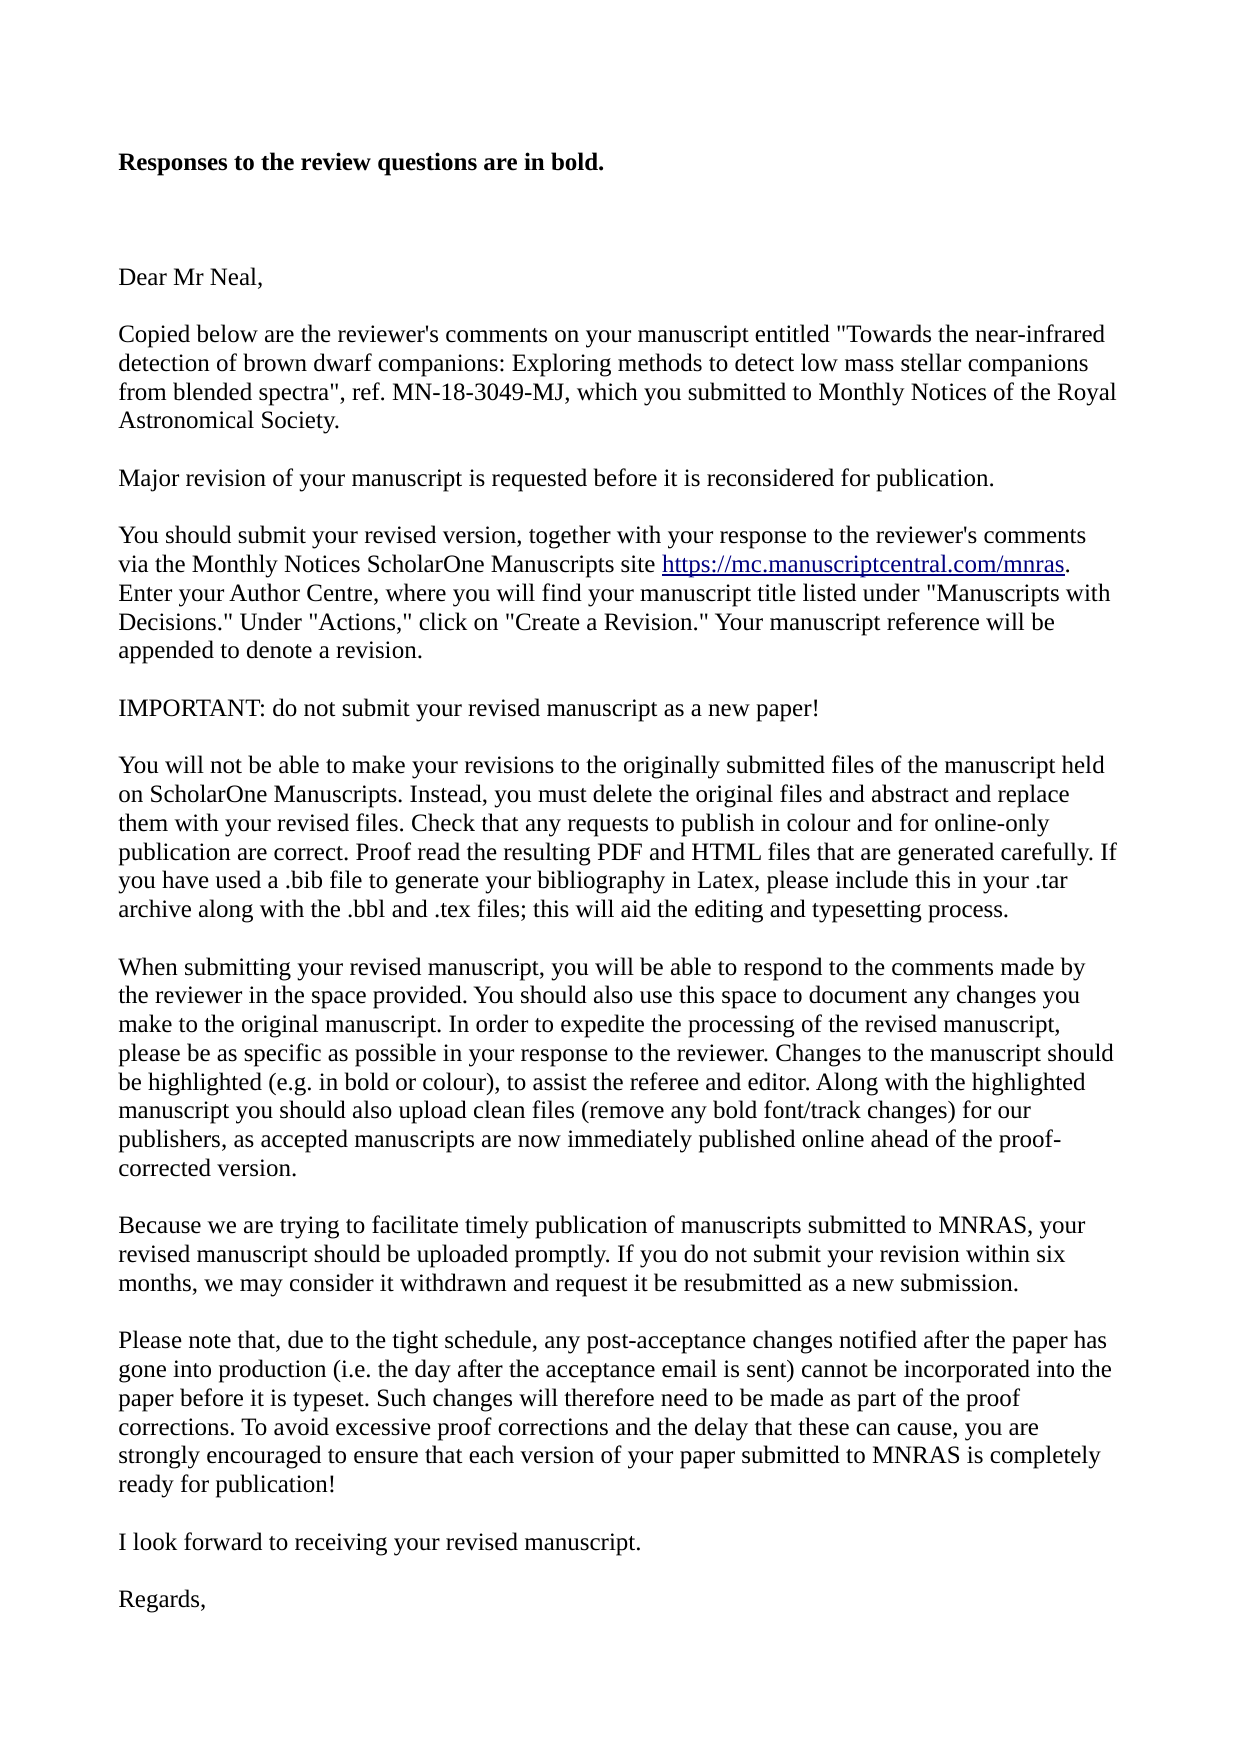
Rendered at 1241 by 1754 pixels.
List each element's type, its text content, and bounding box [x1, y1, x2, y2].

text Dear Mr Neal, Copied below are the reviewer's comments on your manuscript entitled "Towards the near-infrared detection of brown dwarf companions: Exploring methods to detect low mass stellar companions from blended spectra", ref. MN-18-3049-MJ, which you submitted to Monthly Notices of the Royal Astronomical Society. Major revision of your manuscript is requested before it is reconsidered for publication. You should submit your revised version, together with your response to the reviewer's comments via the Monthly Notices ScholarOne Manuscripts site https://mc.manuscriptcentral.com/mnras. Enter your Author Centre, where you will find your manuscript title listed under "Manuscripts with Decisions." Under "Actions," click on "Create a Revision." Your manuscript reference will be appended to denote a revision. IMPORTANT: do not submit your revised manuscript as a new paper! You will not be able to make your revisions to the originally submitted files of the manuscript held on ScholarOne Manuscripts. Instead, you must delete the original files and abstract and replace them with your revised files. Check that any requests to publish in colour and for online-only publication are correct. Proof read the resulting PDF and HTML files that are generated carefully. If you have used a .bib file to generate your bibliography in Latex, please include this in your .tar archive along with the .bbl and .tex files; this will aid the editing and typesetting process. When submitting your revised manuscript, you will be able to respond to the comments made by the reviewer in the space provided. You should also use this space to document any changes you make to the original manuscript. In order to expedite the processing of the revised manuscript, please be as specific as possible in your response to the reviewer. Changes to the manuscript should be highlighted (e.g. in bold or colour), to assist the referee and editor. Along with the highlighted manuscript you should also upload clean files (remove any bold font/track changes) for our publishers, as accepted manuscripts are now immediately published online ahead of the proof-corrected version. Because we are trying to facilitate timely publication of manuscripts submitted to MNRAS, your revised manuscript should be uploaded promptly. If you do not submit your revision within six months, we may consider it withdrawn and request it be resubmitted as a new submission. Please note that, due to the tight schedule, any post-acceptance changes notified after the paper has gone into production (i.e. the day after the acceptance email is sent) cannot be incorporated into the paper before it is typeset. Such changes will therefore need to be made as part of the proof corrections. To avoid excessive proof corrections and the delay that these can cause, you are strongly encouraged to ensure that each version of your paper submitted to MNRAS is completely ready for publication! I look forward to receiving your revised manuscript. Regards, [118, 262, 1122, 1613]
text Responses to the review questions are in bold. [118, 147, 1122, 176]
